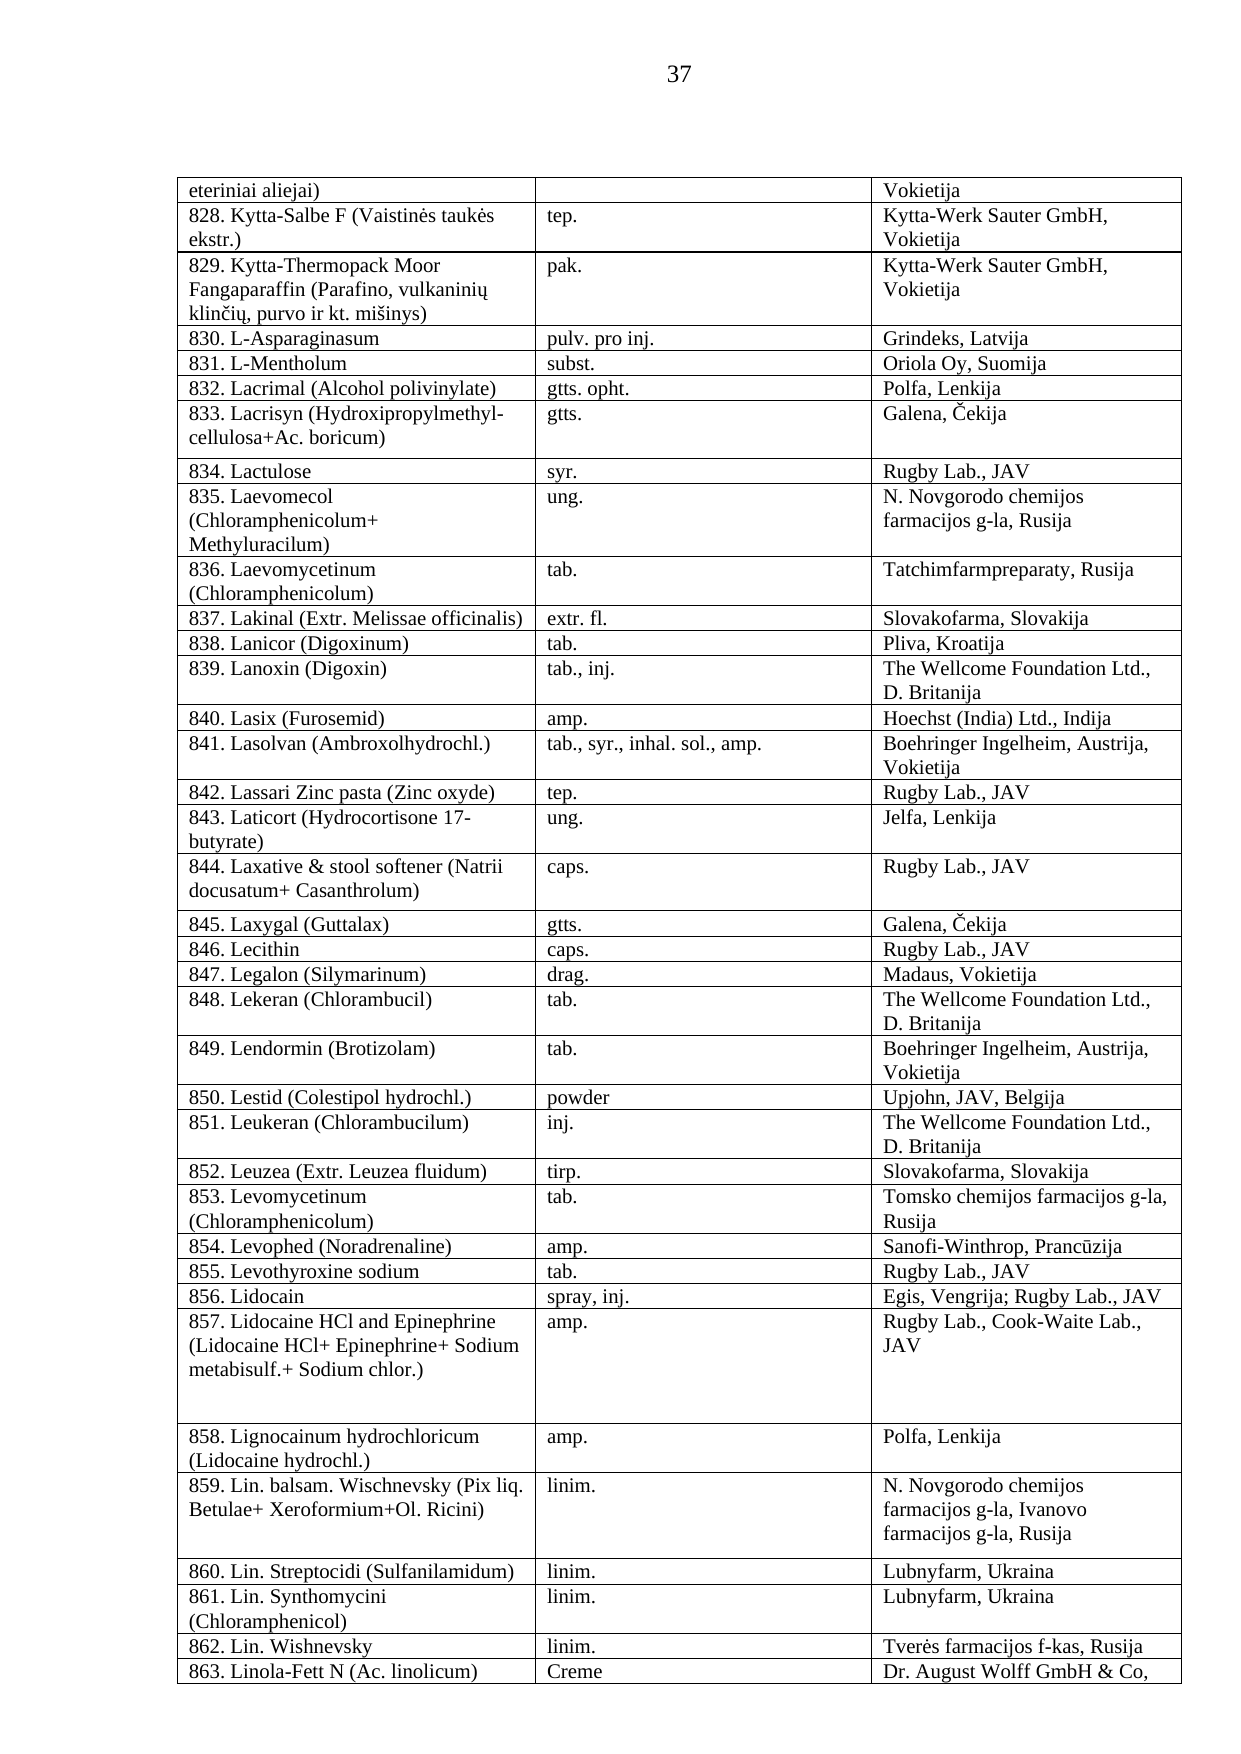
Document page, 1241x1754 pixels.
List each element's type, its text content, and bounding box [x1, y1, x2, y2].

table_cell 848. Lekeran (Chlorambucil) [178, 987, 535, 1035]
table_cell Rugby Lab., JAV [872, 854, 1181, 910]
table_cell The Wellcome Foundation Ltd., D. Britanija [872, 987, 1181, 1035]
table_cell 843. Laticort (Hydrocortisone 17-butyrate) [178, 805, 535, 853]
table_cell Kytta-Werk Sauter GmbH, Vokietija [872, 253, 1181, 325]
table_cell The Wellcome Foundation Ltd., D. Britanija [872, 656, 1181, 704]
table_cell Slovakofarma, Slovakija [872, 606, 1181, 630]
table_cell 837. Lakinal (Extr. Melissae officinalis) [178, 606, 535, 630]
table_cell Rugby Lab., JAV [872, 937, 1181, 961]
table_cell Jelfa, Lenkija [872, 805, 1181, 853]
table_cell 830. L-Asparaginasum [178, 326, 535, 350]
table_cell 859. Lin. balsam. Wischnevsky (Pix liq. Betulae+ Xeroformium+Ol. Ricini) [178, 1473, 535, 1558]
table_cell caps. [536, 854, 871, 910]
table_cell Rugby Lab., JAV [872, 780, 1181, 804]
table_cell 828. Kytta-Salbe F (Vaistinės taukės ekstr.) [178, 203, 535, 251]
table_cell Pliva, Kroatija [872, 631, 1181, 655]
table_cell Boehringer Ingelheim, Austrija, Vokietija [872, 1036, 1181, 1084]
table_cell 855. Levothyroxine sodium [178, 1259, 535, 1283]
table_cell 840. Lasix (Furosemid) [178, 705, 535, 729]
table_cell syr. [536, 459, 871, 483]
table_cell caps. [536, 937, 871, 961]
table_cell inj. [536, 1110, 871, 1158]
table_cell ung. [536, 805, 871, 853]
table_cell tab. [536, 1036, 871, 1084]
table_cell linim. [536, 1585, 871, 1633]
table_cell subst. [536, 351, 871, 375]
table_cell Rugby Lab., JAV [872, 459, 1181, 483]
table_cell 846. Lecithin [178, 937, 535, 961]
table_cell Kytta-Werk Sauter GmbH, Vokietija [872, 203, 1181, 251]
table_cell 836. Laevomycetinum (Chloramphenicolum) [178, 557, 535, 605]
table_cell [536, 178, 871, 202]
table_cell pak. [536, 253, 871, 325]
table_cell Galena, Čekija [872, 401, 1181, 457]
table_cell Polfa, Lenkija [872, 1424, 1181, 1472]
table_cell 838. Lanicor (Digoxinum) [178, 631, 535, 655]
table_cell Rugby Lab., Cook-Waite Lab., JAV [872, 1309, 1181, 1423]
table_cell Tatchimfarmpreparaty, Rusija [872, 557, 1181, 605]
table_cell 833. Lacrisyn (Hydroxipropylmethyl- cellulosa+Ac. boricum) [178, 401, 535, 457]
table_cell eteriniai aliejai) [178, 178, 535, 202]
table_cell 857. Lidocaine HCl and Epinephrine (Lidocaine HCl+ Epinephrine+ Sodium metabisulf.+ Sodium chlor.) [178, 1309, 535, 1423]
table_cell tab. [536, 987, 871, 1035]
table_cell tab. [536, 631, 871, 655]
table_cell Polfa, Lenkija [872, 376, 1181, 400]
table_cell 831. L-Mentholum [178, 351, 535, 375]
table_cell 829. Kytta-Thermopack Moor Fangaparaffin (Parafino, vulkaninių klinčių, purvo ir kt. mišinys) [178, 253, 535, 325]
table_cell 845. Laxygal (Guttalax) [178, 911, 535, 936]
table_cell Slovakofarma, Slovakija [872, 1159, 1181, 1183]
table_cell 852. Leuzea (Extr. Leuzea fluidum) [178, 1159, 535, 1183]
table_cell amp. [536, 1424, 871, 1472]
table_cell Tomsko chemijos farmacijos g-la, Rusija [872, 1185, 1181, 1233]
table_cell 842. Lassari Zinc pasta (Zinc oxyde) [178, 780, 535, 804]
table_cell Sanofi-Winthrop, Prancūzija [872, 1234, 1181, 1258]
table_cell spray, inj. [536, 1284, 871, 1308]
table_cell 835. Laevomecol (Chloramphenicolum+ Methyluracilum) [178, 484, 535, 556]
table_cell Lubnyfarm, Ukraina [872, 1585, 1181, 1633]
table_cell tab. [536, 1185, 871, 1233]
table_cell 832. Lacrimal (Alcohol polivinylate) [178, 376, 535, 400]
table_cell 860. Lin. Streptocidi (Sulfanilamidum) [178, 1559, 535, 1583]
table_cell 847. Legalon (Silymarinum) [178, 962, 535, 986]
table_cell Boehringer Ingelheim, Austrija, Vokietija [872, 731, 1181, 779]
table_cell tab. [536, 1259, 871, 1283]
table_cell tab., inj. [536, 656, 871, 704]
table_cell Dr. August Wolff GmbH & Co, [872, 1659, 1181, 1683]
table_cell extr. fl. [536, 606, 871, 630]
table_cell 849. Lendormin (Brotizolam) [178, 1036, 535, 1084]
table_cell tab., syr., inhal. sol., amp. [536, 731, 871, 779]
table_cell 863. Linola-Fett N (Ac. linolicum) [178, 1659, 535, 1683]
table_cell linim. [536, 1559, 871, 1583]
table_cell amp. [536, 1234, 871, 1258]
table_cell drag. [536, 962, 871, 986]
table_cell tab. [536, 557, 871, 605]
table_cell Creme [536, 1659, 871, 1683]
table_cell Vokietija [872, 178, 1181, 202]
table_cell 844. Laxative & stool softener (Natrii docusatum+ Casanthrolum) [178, 854, 535, 910]
table_cell linim. [536, 1634, 871, 1658]
table_cell pulv. pro inj. [536, 326, 871, 350]
table_cell 862. Lin. Wishnevsky [178, 1634, 535, 1658]
table_cell Lubnyfarm, Ukraina [872, 1559, 1181, 1583]
table_cell gtts. [536, 401, 871, 457]
table_cell Oriola Oy, Suomija [872, 351, 1181, 375]
table_cell 841. Lasolvan (Ambroxolhydrochl.) [178, 731, 535, 779]
table_cell tirp. [536, 1159, 871, 1183]
table_cell 853. Levomycetinum (Chloramphenicolum) [178, 1185, 535, 1233]
table_cell N. Novgorodo chemijos farmacijos g-la, Rusija [872, 484, 1181, 556]
table_cell amp. [536, 705, 871, 729]
table_cell 856. Lidocain [178, 1284, 535, 1308]
table_cell gtts. opht. [536, 376, 871, 400]
table_cell 850. Lestid (Colestipol hydrochl.) [178, 1085, 535, 1109]
table_cell Madaus, Vokietija [872, 962, 1181, 986]
table_cell Tverės farmacijos f-kas, Rusija [872, 1634, 1181, 1658]
table_cell Hoechst (India) Ltd., Indija [872, 705, 1181, 729]
table_cell The Wellcome Foundation Ltd., D. Britanija [872, 1110, 1181, 1158]
table_cell tep. [536, 203, 871, 251]
table_cell Egis, Vengrija; Rugby Lab., JAV [872, 1284, 1181, 1308]
table_cell 851. Leukeran (Chlorambucilum) [178, 1110, 535, 1158]
table_cell Grindeks, Latvija [872, 326, 1181, 350]
table_cell 858. Lignocainum hydrochloricum (Lidocaine hydrochl.) [178, 1424, 535, 1472]
table_cell ung. [536, 484, 871, 556]
table_cell 854. Levophed (Noradrenaline) [178, 1234, 535, 1258]
table_cell tep. [536, 780, 871, 804]
table_cell 861. Lin. Synthomycini (Chloramphenicol) [178, 1585, 535, 1633]
table_cell linim. [536, 1473, 871, 1558]
table_cell Upjohn, JAV, Belgija [872, 1085, 1181, 1109]
table_cell 839. Lanoxin (Digoxin) [178, 656, 535, 704]
table_cell powder [536, 1085, 871, 1109]
table_cell 834. Lactulose [178, 459, 535, 483]
table_cell Rugby Lab., JAV [872, 1259, 1181, 1283]
table_cell amp. [536, 1309, 871, 1423]
table_cell Galena, Čekija [872, 911, 1181, 936]
table_cell N. Novgorodo chemijos farmacijos g-la, Ivanovo farmacijos g-la, Rusija [872, 1473, 1181, 1558]
table_cell gtts. [536, 911, 871, 936]
